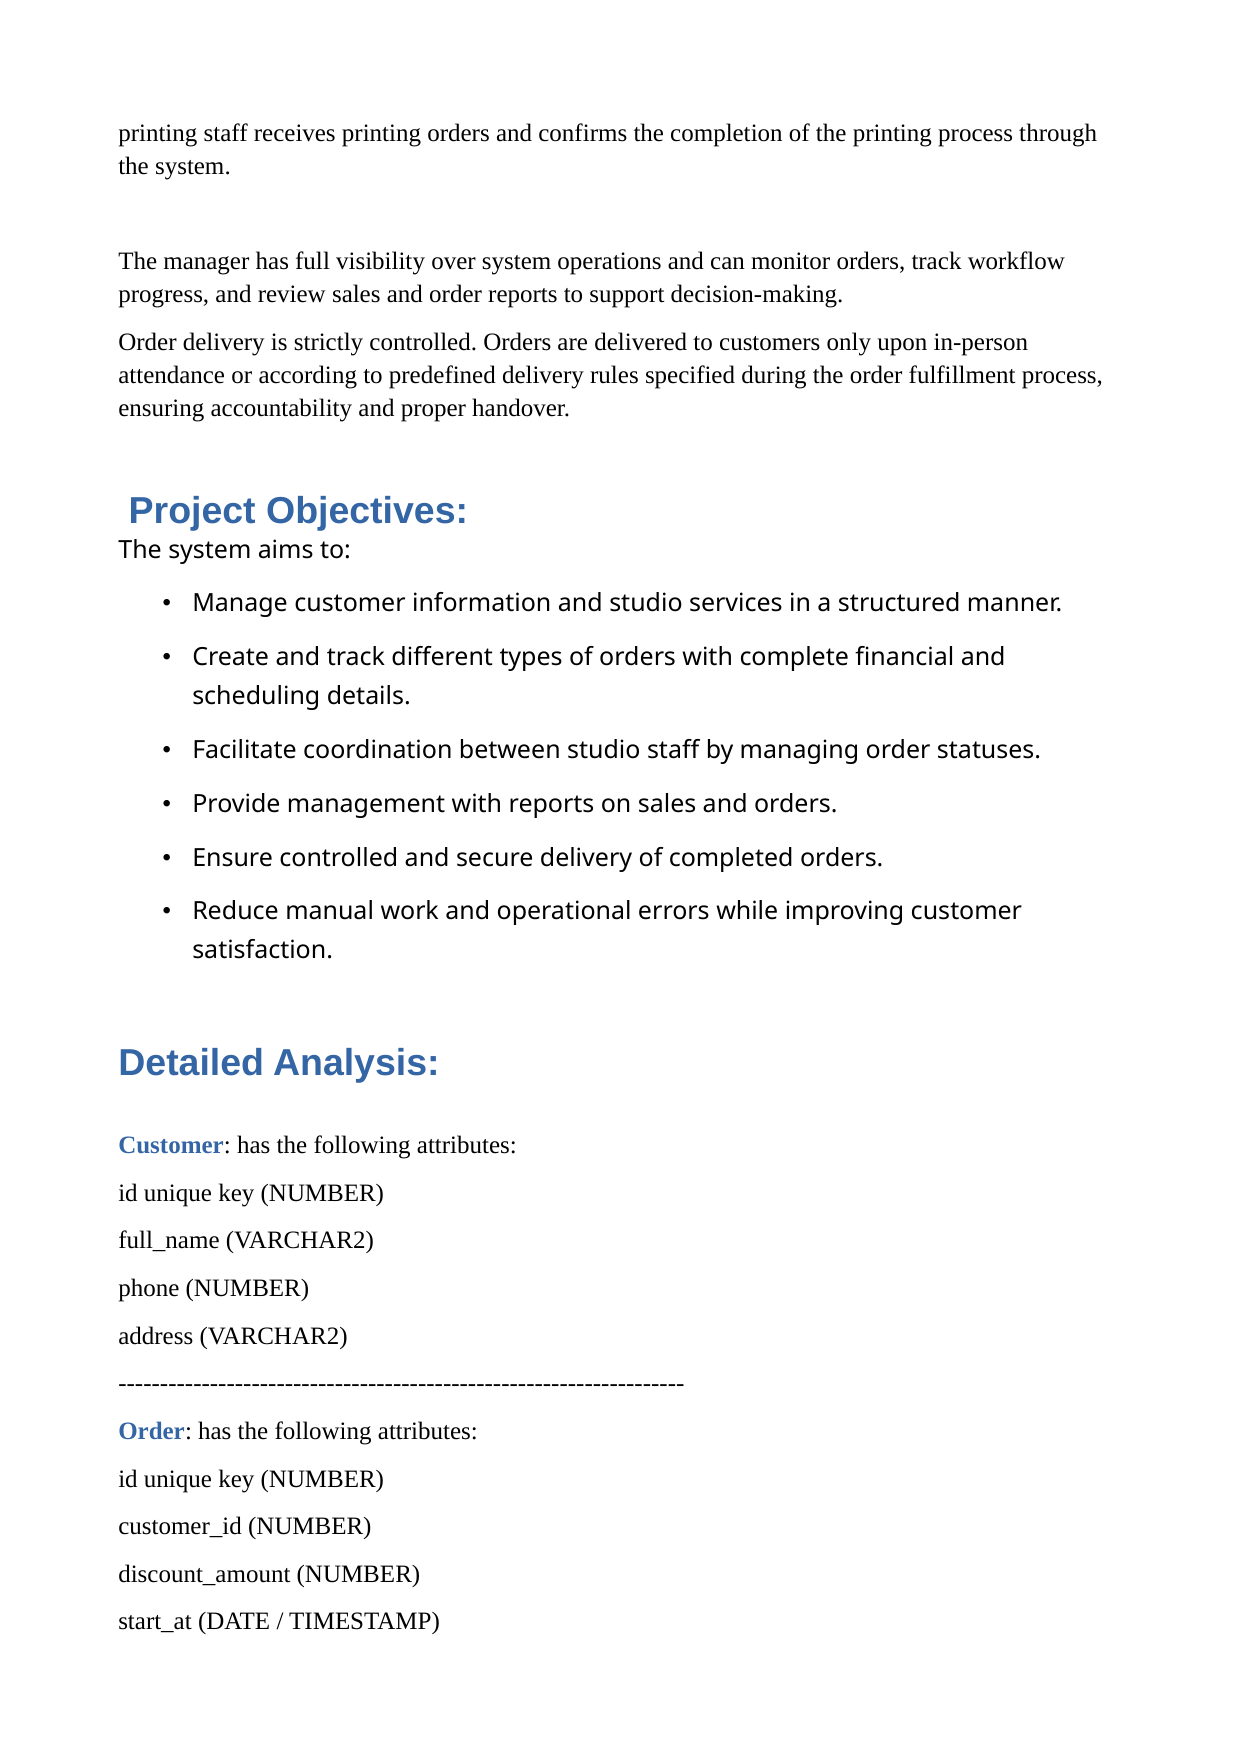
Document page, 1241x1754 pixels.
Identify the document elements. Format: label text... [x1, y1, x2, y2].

text phone (NUMBER) [118, 1273, 1122, 1302]
text printing staff receives printing orders and confirms the completion of the printing process through the system. [118, 118, 1122, 180]
list Facilitate coordination between studio staff by managing order statuses. [162, 732, 1122, 766]
list Reduce manual work and operational errors while improving customer satisfaction. [162, 893, 1122, 966]
text id unique key (NUMBER) [118, 1464, 1122, 1492]
list Create and track different types of orders with complete financial and scheduling details. [162, 639, 1122, 712]
text -------------------------------------------------------------------- [118, 1368, 1122, 1397]
text Customer: has the following attributes: [118, 1130, 1122, 1159]
list Ensure controlled and secure delivery of completed orders. [162, 839, 1122, 873]
list Provide management with reports on sales and orders. [162, 786, 1122, 819]
subtitle Detailed Analysis: [118, 1040, 1122, 1083]
subtitle Project Objectives: [118, 488, 468, 531]
text start_at (DATE / TIMESTAMP) [118, 1606, 1122, 1635]
list Manage customer information and studio services in a structured manner. [162, 585, 1122, 619]
text Order delivery is strictly controlled. Orders are delivered to customers only upon in-person attendance or according to predefined delivery rules specified during the order fulfillment process, ensuring accountability and proper handover. [118, 327, 1122, 422]
text full_name (VARCHAR2) [118, 1226, 1122, 1254]
text id unique key (NUMBER) [118, 1178, 1122, 1207]
text customer_id (NUMBER) [118, 1511, 1122, 1540]
text Order: has the following attributes: [118, 1416, 1122, 1445]
text address (VARCHAR2) [118, 1321, 1122, 1349]
text discount_amount (NUMBER) [118, 1559, 1122, 1588]
text The manager has full visibility over system operations and can monitor orders, track workflow progress, and review sales and order reports to support decision-making. [118, 246, 1122, 308]
text The system aims to: [118, 531, 1122, 565]
